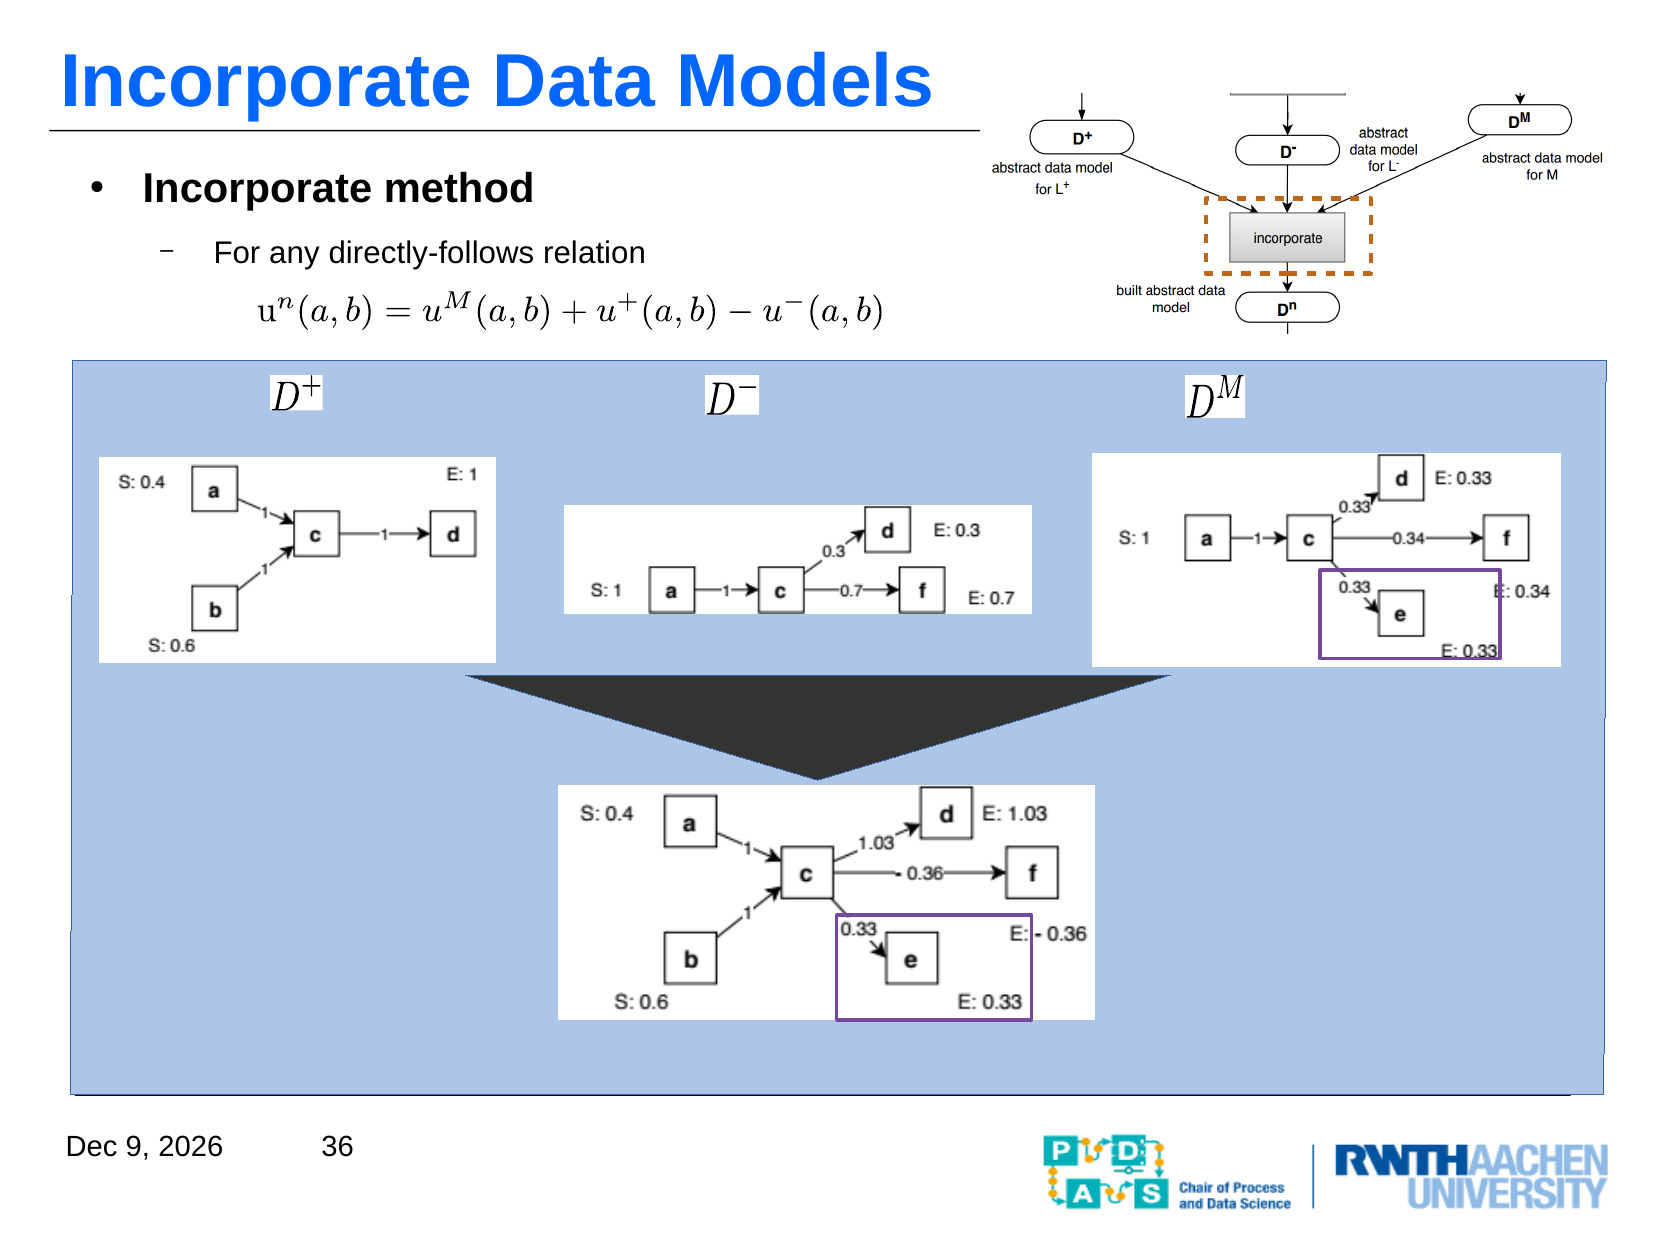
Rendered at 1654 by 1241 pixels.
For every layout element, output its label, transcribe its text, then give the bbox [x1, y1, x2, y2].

list Incorporate method For any directly-follows relation [71, 165, 1051, 1021]
picture [564, 505, 1032, 614]
picture [1092, 453, 1561, 667]
text_box [256, 291, 886, 330]
title Incorporate Data Models [60, 30, 1549, 131]
text_box [705, 375, 760, 415]
text_box [270, 375, 323, 411]
picture [980, 93, 1611, 334]
picture [99, 457, 496, 663]
picture [838, 917, 1030, 1018]
picture [558, 785, 1095, 1021]
text_box [70, 360, 1607, 1095]
picture [1005, 1090, 1647, 1241]
